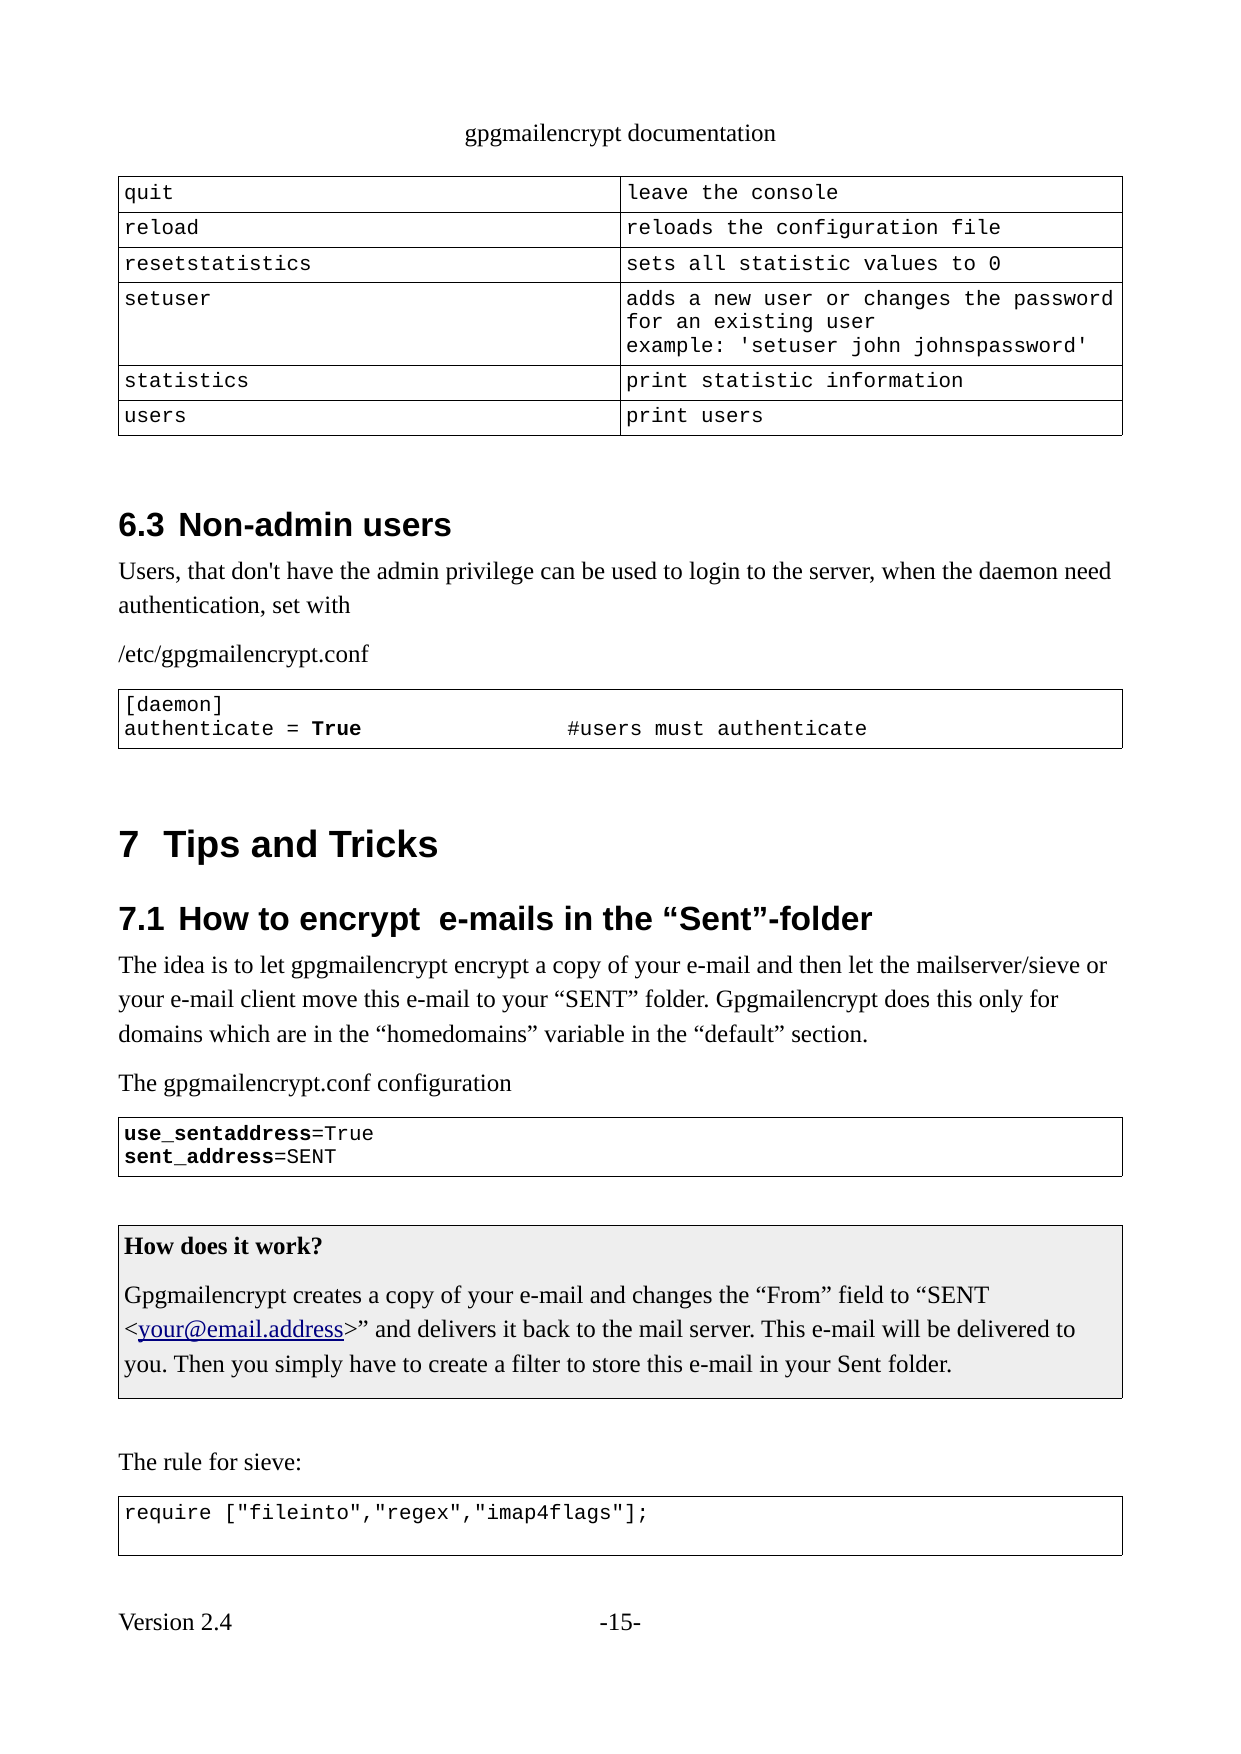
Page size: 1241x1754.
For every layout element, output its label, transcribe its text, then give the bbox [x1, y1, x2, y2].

text /etc/gpgmailencrypt.conf [118, 639, 1122, 668]
subtitle How to encrypt e-mails in the “Sent”-folder [118, 899, 1122, 937]
subtitle Tips and Tricks [118, 822, 1122, 865]
table_cell reload [119, 213, 620, 247]
text Users, that don't have the admin privilege can be used to login to the server, when the daemon need authentication, set with [118, 556, 1122, 619]
table_cell sets all statistic values to 0 [621, 248, 1122, 282]
table_cell statistics [119, 366, 620, 400]
table_cell reloads the configuration file [621, 213, 1122, 247]
table_header use_sentaddress=True sent_address=SENT [119, 1118, 1122, 1176]
table_header [daemon] authenticate = True #users must authenticate [119, 690, 1122, 747]
table_cell setuser [119, 283, 620, 364]
text The rule for sieve: [118, 1447, 1122, 1476]
table_header require ["fileinto","regex","imap4flags"]; [119, 1497, 1122, 1555]
table_cell print users [621, 401, 1122, 435]
table_header How does it work? Gpgmailencrypt creates a copy of your e-mail and changes the “From” field to “SENT <your@email.address>” and delivers it back to the mail server. This e-mail will be delivered to you. Then you simply have to create a filter to store this e-mail in your Sent folder. [119, 1226, 1122, 1398]
table_cell users [119, 401, 620, 435]
subtitle Non-admin users [118, 505, 1122, 543]
text The gpgmailencrypt.conf configuration [118, 1068, 1122, 1097]
table_cell leave the console [621, 177, 1122, 212]
table_cell print statistic information [621, 366, 1122, 400]
table_cell quit [119, 177, 620, 212]
table_cell resetstatistics [119, 248, 620, 282]
text The idea is to let gpgmailencrypt encrypt a copy of your e-mail and then let the mailserver/sieve or your e-mail client move this e-mail to your “SENT” folder. Gpgmailencrypt does this only for domains which are in the “homedomains” variable in the “default” section. [118, 950, 1122, 1047]
table_cell adds a new user or changes the password for an existing user example: 'setuser john johnspassword' [621, 283, 1122, 364]
